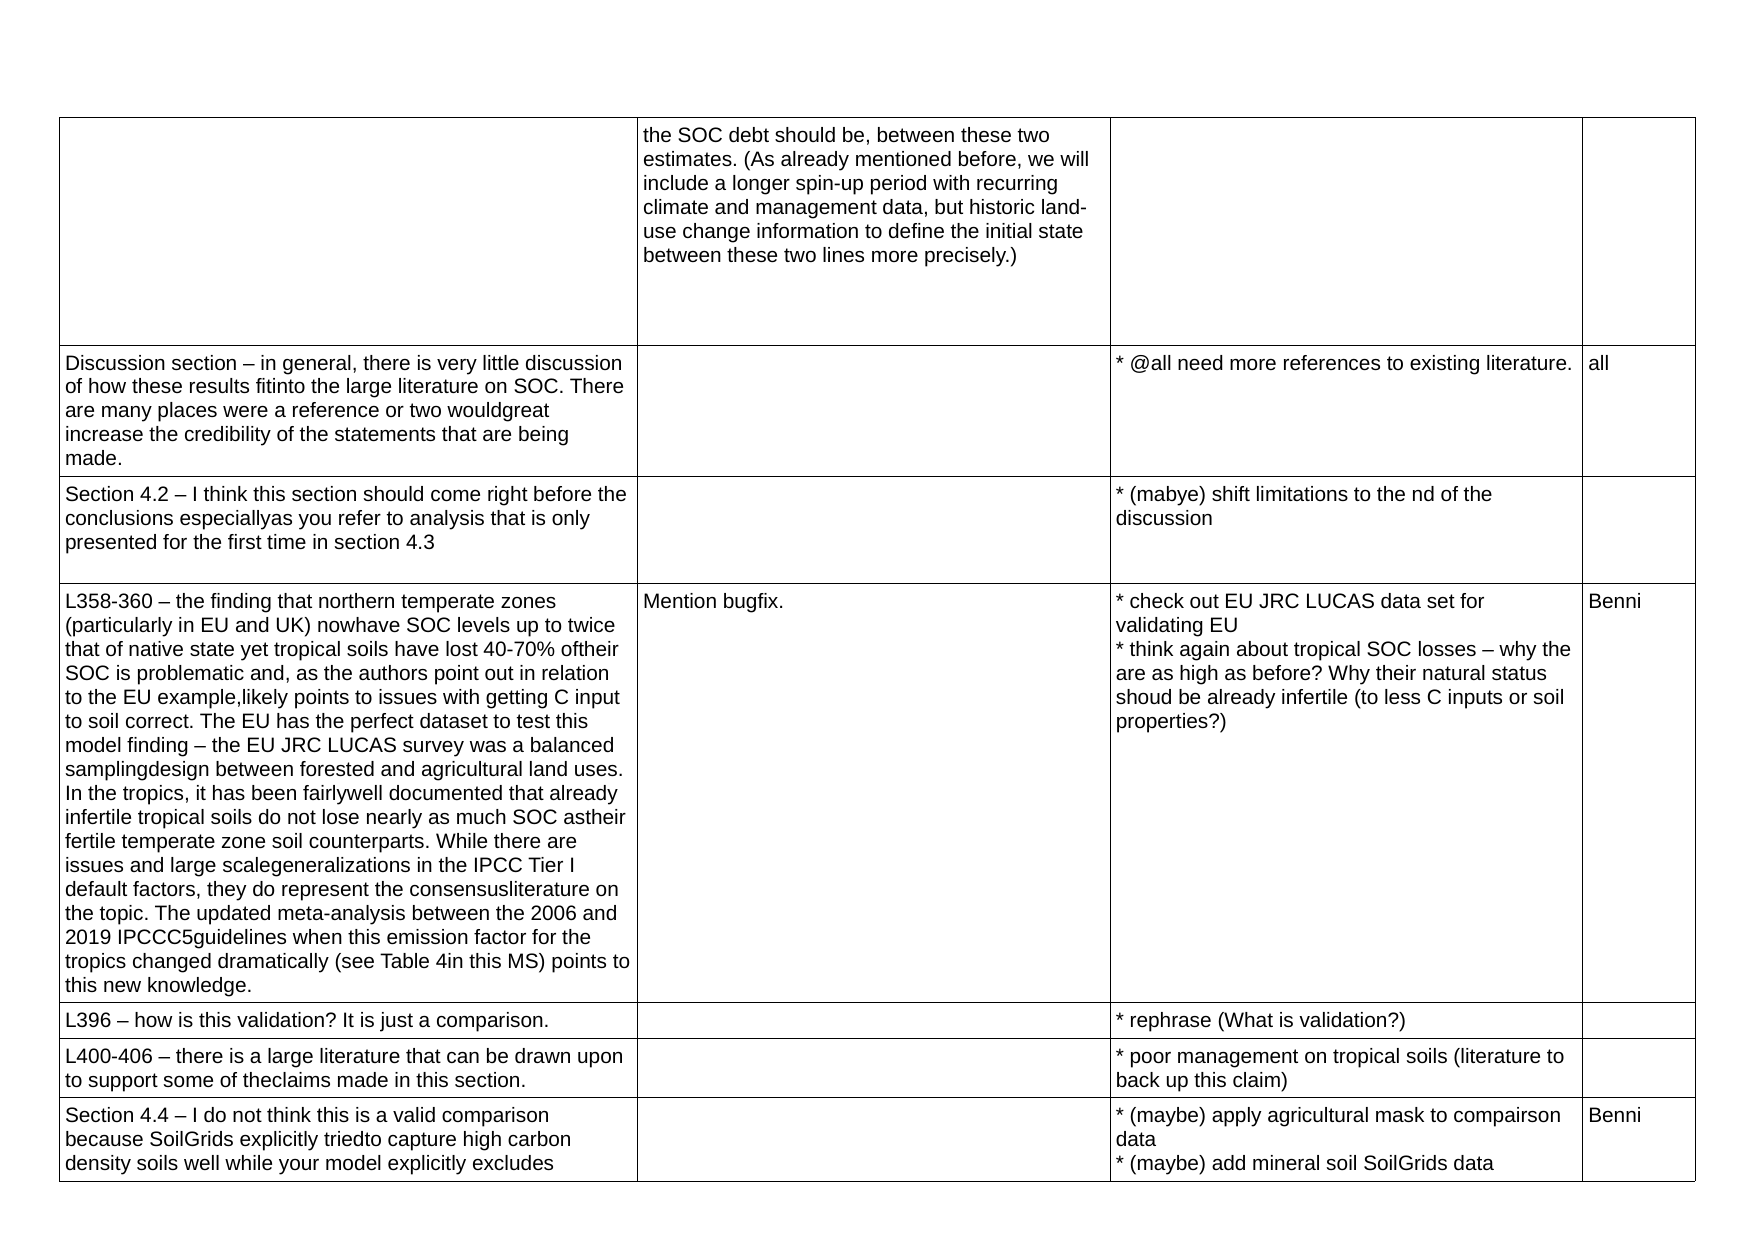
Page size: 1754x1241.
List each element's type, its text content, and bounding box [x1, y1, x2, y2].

table_cell L400-406 – there is a large literature that can be drawn upon to support some of theclaims made in this section. [60, 1039, 637, 1097]
table_cell [638, 346, 1110, 476]
table_cell [1583, 118, 1695, 344]
table_cell [638, 1003, 1110, 1038]
table_cell * @all need more references to existing literature. [1111, 346, 1582, 476]
table_cell the SOC debt should be, between these two estimates. (As already mentioned before, we will include a longer spin-up period with recurring climate and management data, but historic land-use change information to define the initial state between these two lines more precisely.) [638, 118, 1110, 344]
table_cell Section 4.4 – I do not think this is a valid comparison because SoilGrids explicitly triedto capture high carbon density soils well while your model explicitly excludes [60, 1098, 637, 1181]
table_cell Benni [1583, 1098, 1695, 1181]
table_cell all [1583, 346, 1695, 476]
table_cell * poor management on tropical soils (literature to back up this claim) [1111, 1039, 1582, 1097]
table_cell * (maybe) apply agricultural mask to compairson data * (maybe) add mineral soil SoilGrids data [1111, 1098, 1582, 1181]
table_cell [638, 1098, 1110, 1181]
table_cell * (mabye) shift limitations to the nd of the discussion [1111, 477, 1582, 583]
table_cell * check out EU JRC LUCAS data set for validating EU * think again about tropical SOC losses – why the are as high as before? Why their natural status shoud be already infertile (to less C inputs or soil properties?) [1111, 584, 1582, 1002]
table_cell Discussion section – in general, there is very little discussion of how these results fitinto the large literature on SOC. There are many places were a reference or two wouldgreat increase the credibility of the statements that are being made. [60, 346, 637, 476]
table_cell L358-360 – the finding that northern temperate zones (particularly in EU and UK) nowhave SOC levels up to twice that of native state yet tropical soils have lost 40-70% oftheir SOC is problematic and, as the authors point out in relation to the EU example,likely points to issues with getting C input to soil correct. The EU has the perfect dataset to test this model finding – the EU JRC LUCAS survey was a balanced samplingdesign between forested and agricultural land uses. In the tropics, it has been fairlywell documented that already infertile tropical soils do not lose nearly as much SOC astheir fertile temperate zone soil counterparts. While there are issues and large scalegeneralizations in the IPCC Tier I default factors, they do represent the consensusliterature on the topic. The updated meta-analysis between the 2006 and 2019 IPCCC5guidelines when this emission factor for the tropics changed dramatically (see Table 4in this MS) points to this new knowledge. [60, 584, 637, 1002]
table_cell * rephrase (What is validation?) [1111, 1003, 1582, 1038]
table_cell [1111, 118, 1582, 344]
table_cell [60, 118, 637, 344]
table_cell Section 4.2 – I think this section should come right before the conclusions especiallyas you refer to analysis that is only presented for the first time in section 4.3 [60, 477, 637, 583]
table_cell [1583, 477, 1695, 583]
table_cell [1583, 1003, 1695, 1038]
table_cell L396 – how is this validation? It is just a comparison. [60, 1003, 637, 1038]
table_cell [638, 1039, 1110, 1097]
table_cell Benni [1583, 584, 1695, 1002]
table_cell [1583, 1039, 1695, 1097]
table_cell Mention bugfix. [638, 584, 1110, 1002]
table_cell [638, 477, 1110, 583]
